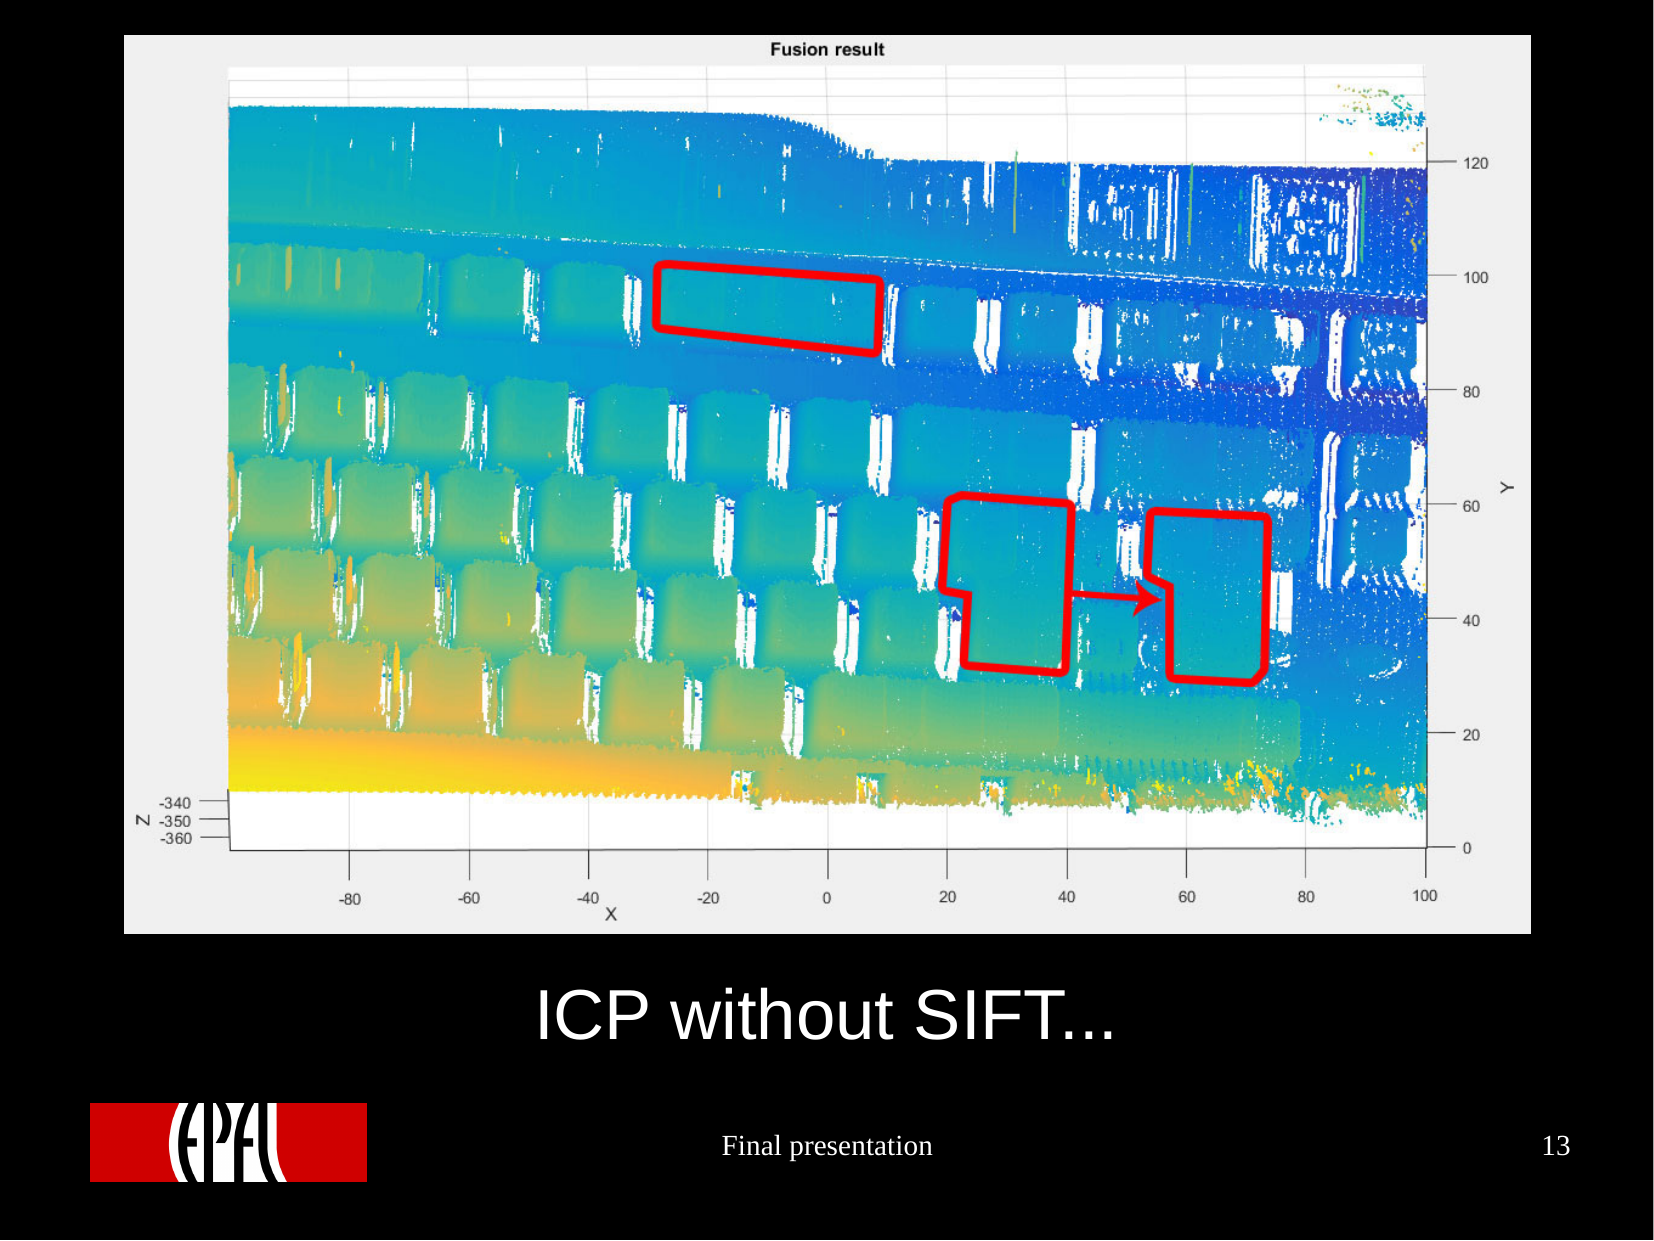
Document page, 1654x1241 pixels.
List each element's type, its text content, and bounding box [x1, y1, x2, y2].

picture [90, 1103, 367, 1182]
text_box ICP without SIFT... [82, 956, 1571, 1074]
picture [124, 35, 1531, 934]
